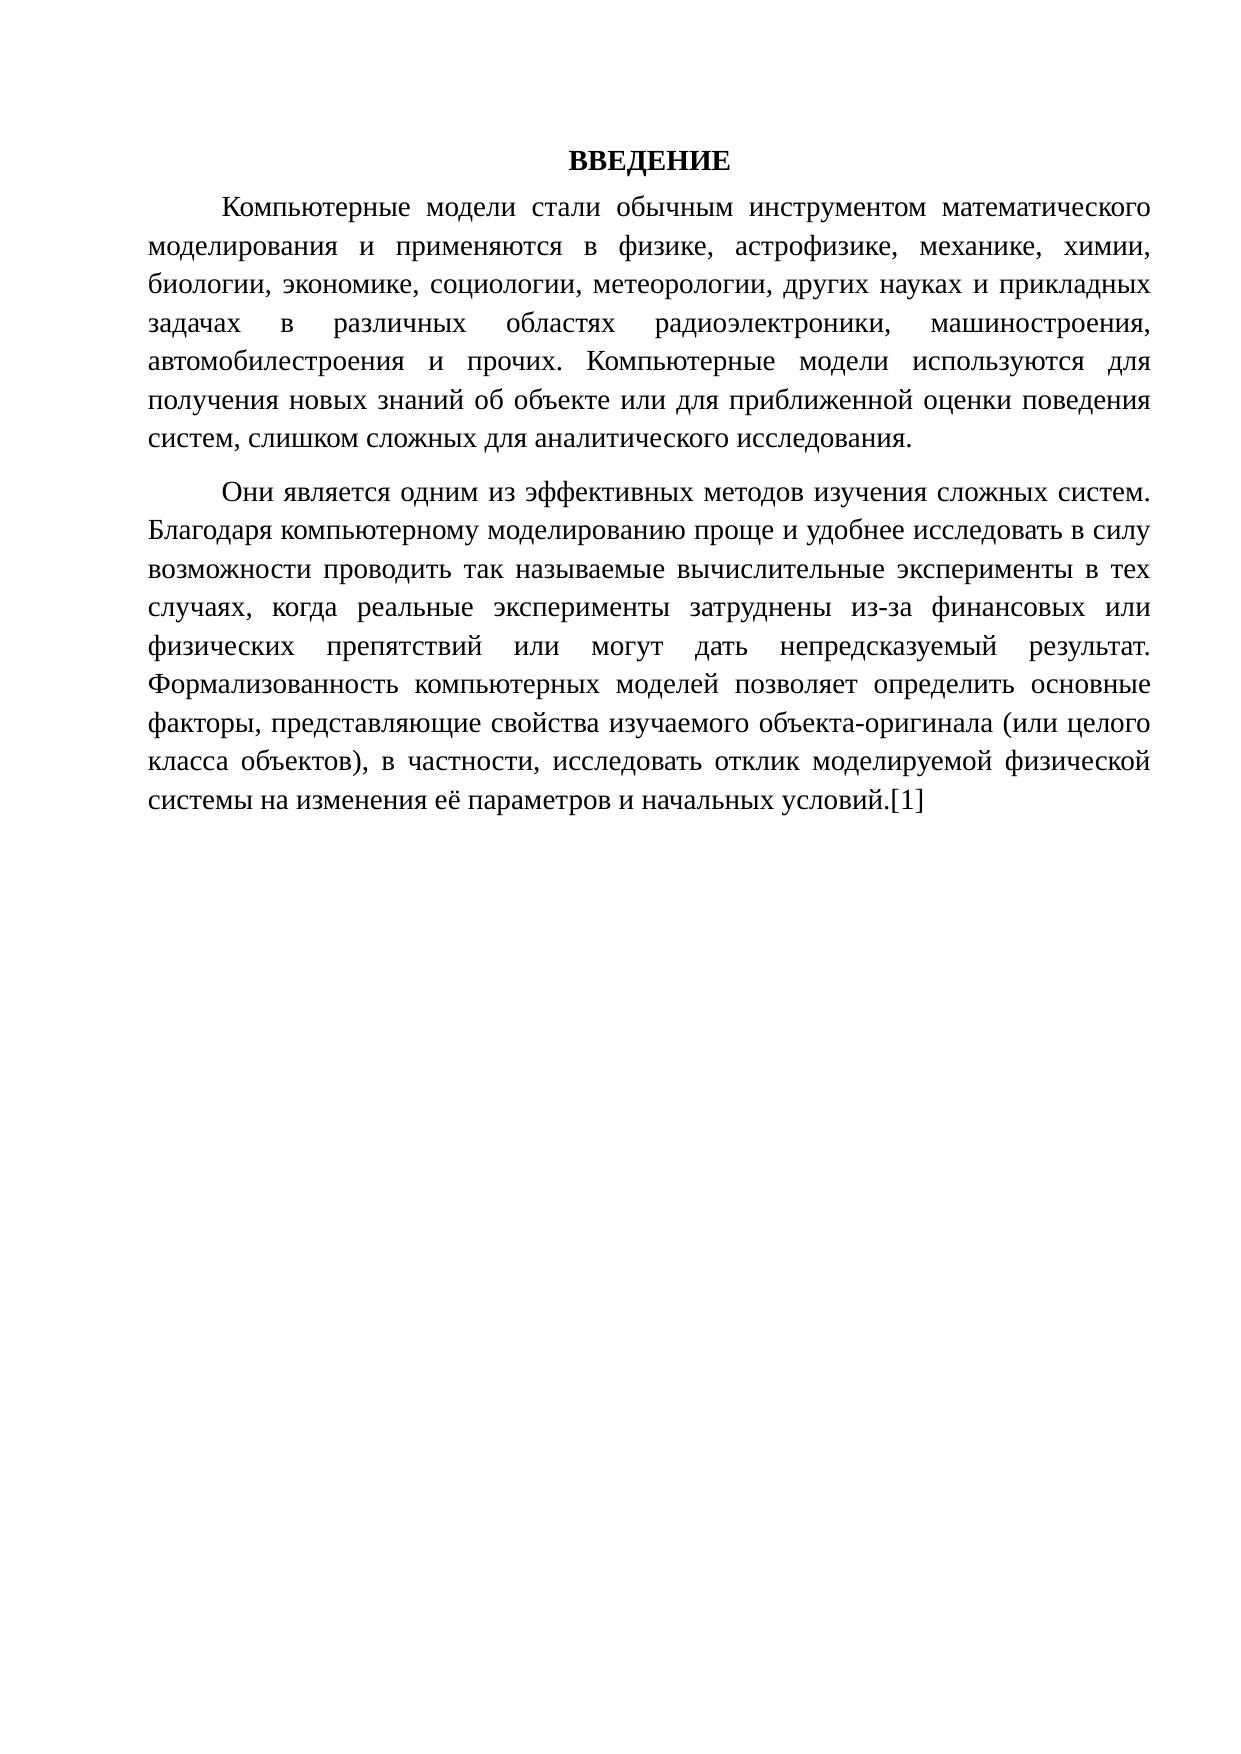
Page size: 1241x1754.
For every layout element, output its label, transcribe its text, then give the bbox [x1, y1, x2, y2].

subtitle ВВЕДЕНИЕ [148, 143, 1152, 177]
text Они является одним из эффективных методов изучения сложных систем. Благодаря компьютерному моделированию проще и удобнее исследовать в силу возможности проводить так называемые вычислительные эксперименты в тех случаях, когда реальные эксперименты затруднены из-за финансовых или физических препятствий или могут дать непредсказуемый результат. Формализованность компьютерных моделей позволяет определить основные факторы, представляющие свойства изучаемого объекта-оригинала (или целого класса объектов), в частности, исследовать отклик моделируемой физической системы на изменения её параметров и начальных условий.[1] [148, 474, 1152, 816]
text Компьютерные модели стали обычным инструментом математического моделирования и применяются в физике, астрофизике, механике, химии, биологии, экономике, социологии, метеорологии, других науках и прикладных задачах в различных областях радиоэлектроники, машиностроения, автомобилестроения и прочих. Компьютерные модели используются для получения новых знаний об объекте или для приближенной оценки поведения систем, слишком сложных для аналитического исследования. [148, 189, 1152, 454]
